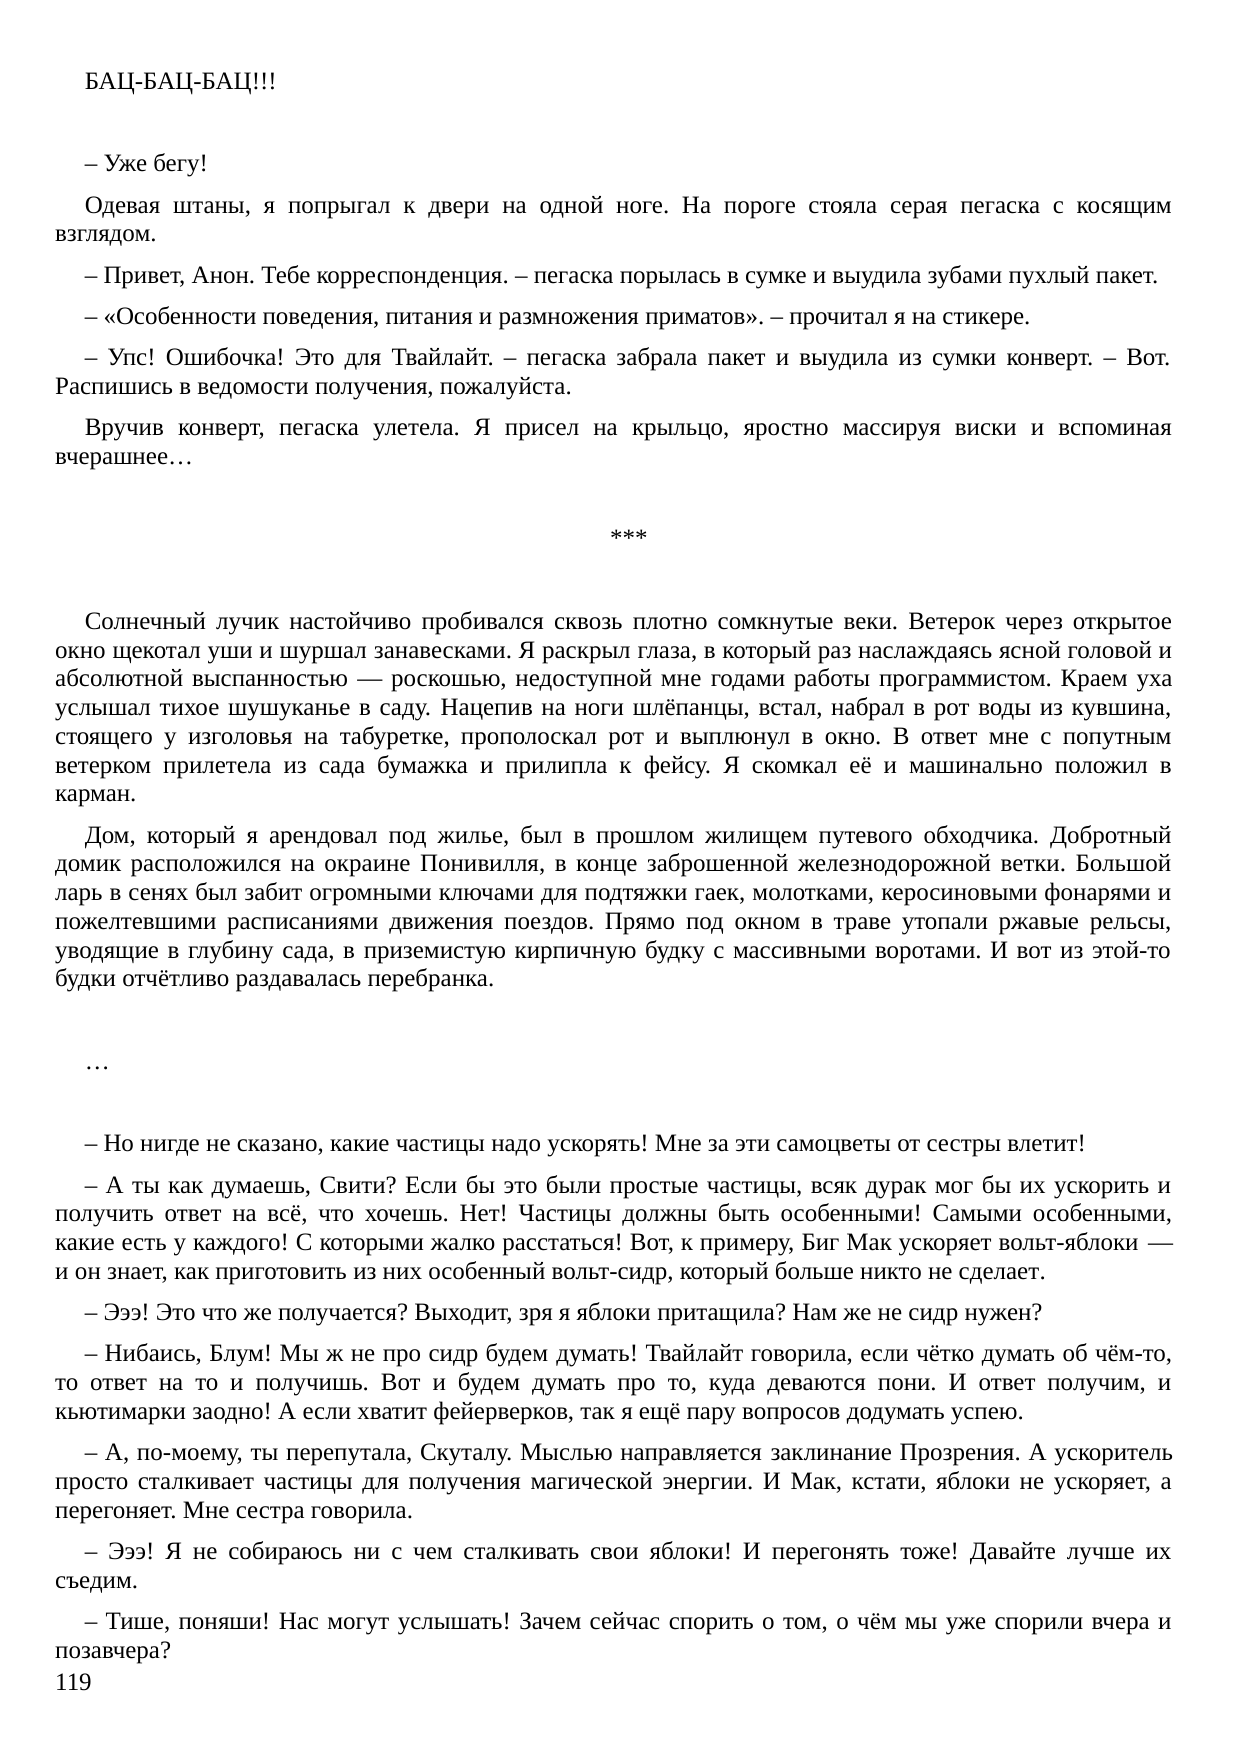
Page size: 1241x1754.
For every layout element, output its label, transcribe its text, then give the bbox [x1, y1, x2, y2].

text – Эээ! Я не собираюсь ни с чем сталкивать свои яблоки! И перегонять тоже! Давайте лучше их съедим. [55, 1536, 1173, 1593]
text Дом, который я арендовал под жилье, был в прошлом жилищем путевого обходчика. Добротный домик расположился на окраине Понивилля, в конце заброшенной железнодорожной ветки. Большой ларь в сенях был забит огромными ключами для подтяжки гаек, молотками, керосиновыми фонарями и пожелтевшими расписаниями движения поездов. Прямо под окном в траве утопали ржавые рельсы, уводящие в глубину сада, в приземистую кирпичную будку с массивными воротами. И вот из этой-то будки отчётливо раздавалась перебранка. [55, 820, 1173, 992]
text *** [55, 523, 1173, 552]
text – Эээ! Это что же получается? Выходит, зря я яблоки притащила? Нам же не сидр нужен? [55, 1297, 1173, 1326]
text – Нибаись, Блум! Мы ж не про сидр будем думать! Твайлайт говорила, если чётко думать об чём-то, то ответ на то и получишь. Вот и будем думать про то, куда деваются пони. И ответ получим, и кьютимарки заодно! А если хватит фейерверков, так я ещё пару вопросов додумать успею. [55, 1338, 1173, 1425]
text – Уже бегу! [55, 148, 1173, 177]
text Вручив конверт, пегаска улетела. Я присел на крыльцо, яростно массируя виски и вспоминая вчерашнее… [55, 412, 1173, 470]
text – «Особенности поведения, питания и размножения приматов». – прочитал я на стикере. [55, 301, 1173, 330]
text … [55, 1046, 1173, 1075]
text Солнечный лучик настойчиво пробивался сквозь плотно сомкнутые веки. Ветерок через открытое окно щекотал уши и шуршал занавесками. Я раскрыл глаза, в который раз наслаждаясь ясной головой и абсолютной выспанностью — роскошью, недоступной мне годами работы программистом. Краем уха услышал тихое шушуканье в саду. Нацепив на ноги шлёпанцы, встал, набрал в рот воды из кувшина, стоящего у изголовья на табуретке, прополоскал рот и выплюнул в окно. В ответ мне с попутным ветерком прилетела из сада бумажка и прилипла к фейсу. Я скомкал её и машинально положил в карман. [55, 606, 1173, 807]
text – Тише, поняши! Нас могут услышать! Зачем сейчас спорить о том, о чём мы уже спорили вчера и позавчера? [55, 1606, 1173, 1663]
text БАЦ-БАЦ-БАЦ!!! [55, 66, 1173, 95]
text – Привет, Анон. Тебе корреспонденция. – пегаска порылась в сумке и выудила зубами пухлый пакет. [55, 260, 1173, 288]
text – А, по-моему, ты перепутала, Скуталу. Мыслью направляется заклинание Прозрения. А ускоритель просто сталкивает частицы для получения магической энергии. И Мак, кстати, яблоки не ускоряет, а перегоняет. Мне сестра говорила. [55, 1437, 1173, 1523]
text – Но нигде не сказано, какие частицы надо ускорять! Мне за эти самоцветы от сестры влетит! [55, 1128, 1173, 1157]
text Одевая штаны, я попрыгал к двери на одной ноге. На пороге стояла серая пегаска с косящим взглядом. [55, 190, 1173, 247]
text – Упс! Ошибочка! Это для Твайлайт. – пегаска забрала пакет и выудила из сумки конверт. – Вот. Распишись в ведомости получения, пожалуйста. [55, 342, 1173, 400]
text – А ты как думаешь, Свити? Если бы это были простые частицы, всяк дурак мог бы их ускорить и получить ответ на всё, что хочешь. Нет! Частицы должны быть особенными! Самыми особенными, какие есть у каждого! С которыми жалко расстаться! Вот, к примеру, Биг Мак ускоряет вольт-яблоки — и он знает, как приготовить из них особенный вольт-сидр, который больше никто не сделает. [55, 1170, 1173, 1285]
